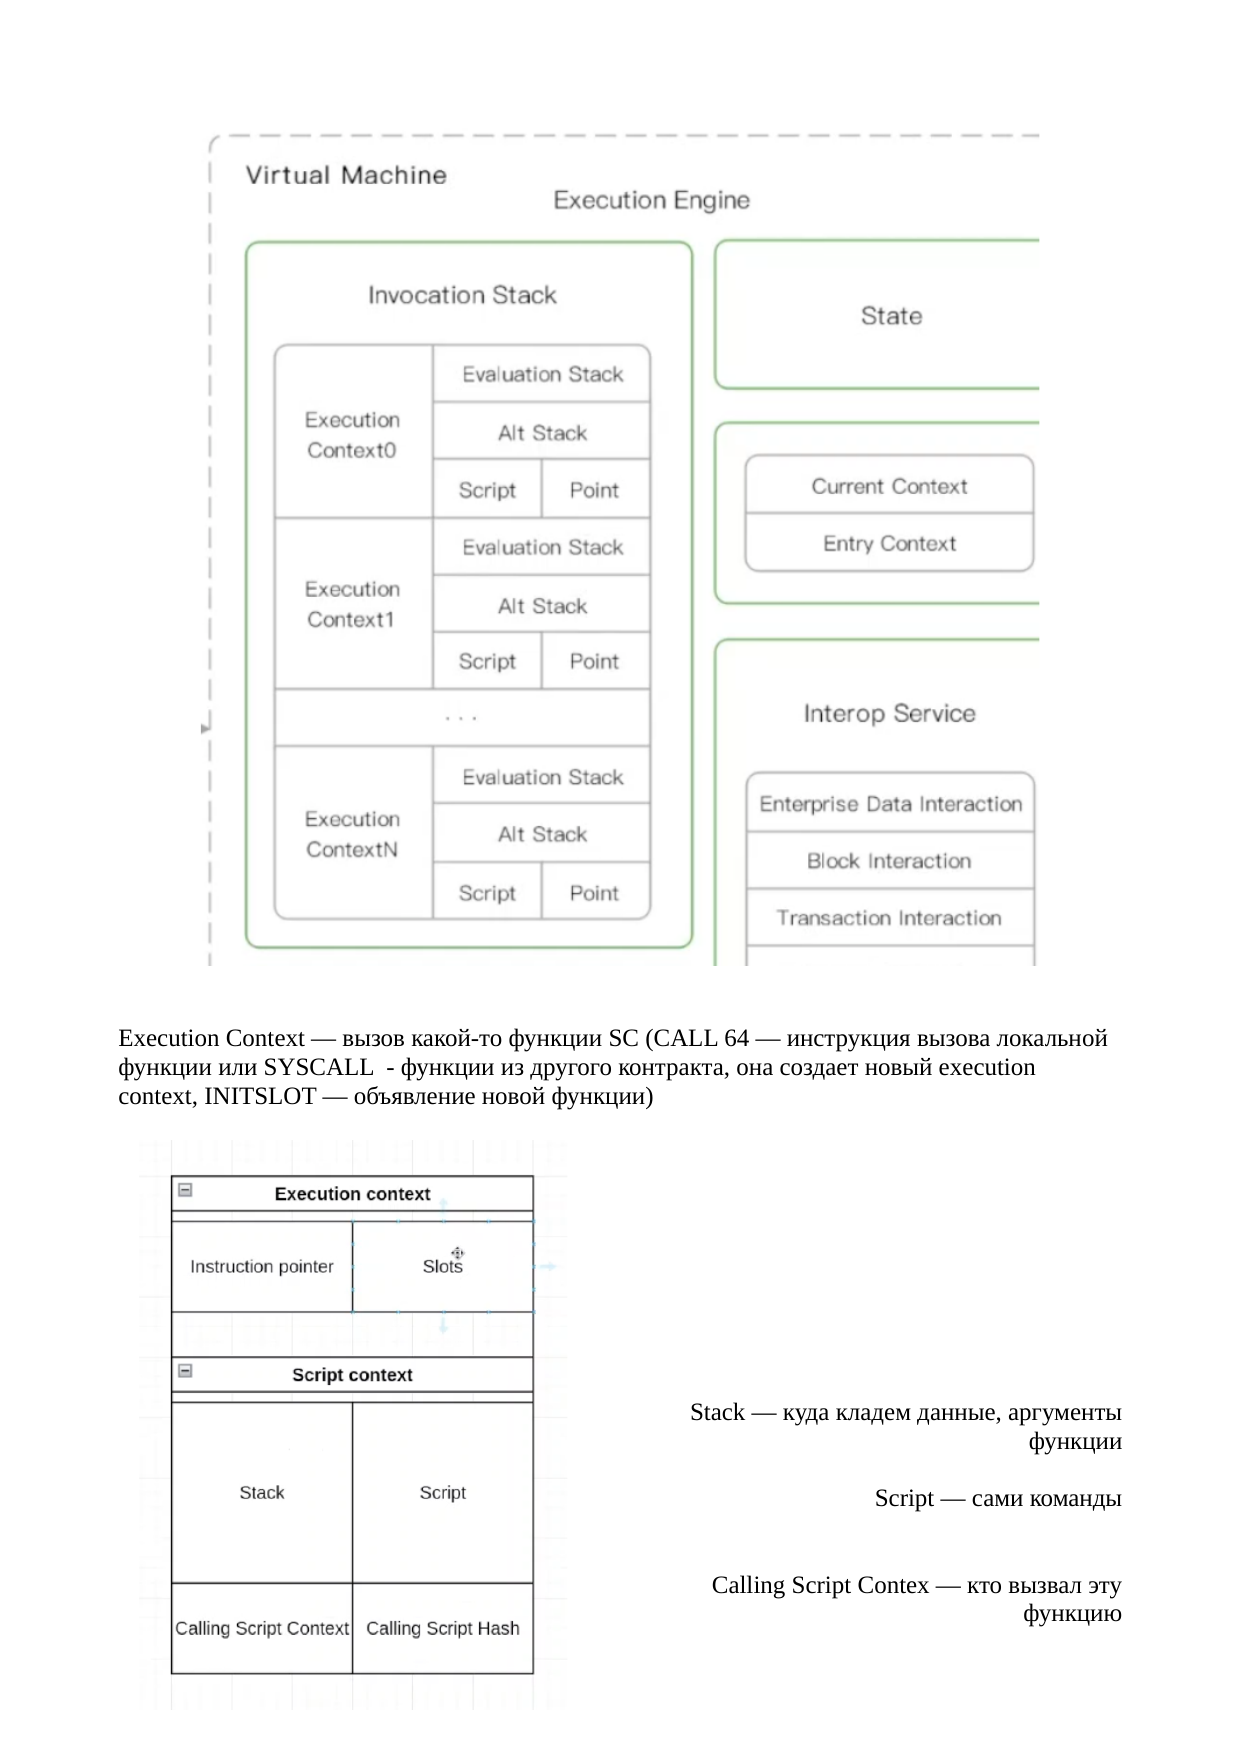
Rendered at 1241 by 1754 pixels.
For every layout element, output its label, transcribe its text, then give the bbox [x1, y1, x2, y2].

text Script — сами команды [568, 1483, 1122, 1512]
text [118, 1483, 139, 1512]
picture [139, 1140, 568, 1710]
text [118, 1570, 139, 1627]
text Calling Script Contex — кто вызвал эту функцию [568, 1570, 1122, 1627]
text [118, 1397, 139, 1455]
text Stack — куда кладем данные, аргументы функции [568, 1397, 1122, 1455]
picture [200, 118, 1040, 966]
text Execution Context — вызов какой-то функции SC (CALL 64 — инструкция вызова локальной функции или SYSCALL - функции из другого контракта, она создает новый execution context, INITSLOT — объявление новой функции) [118, 1023, 1122, 1110]
